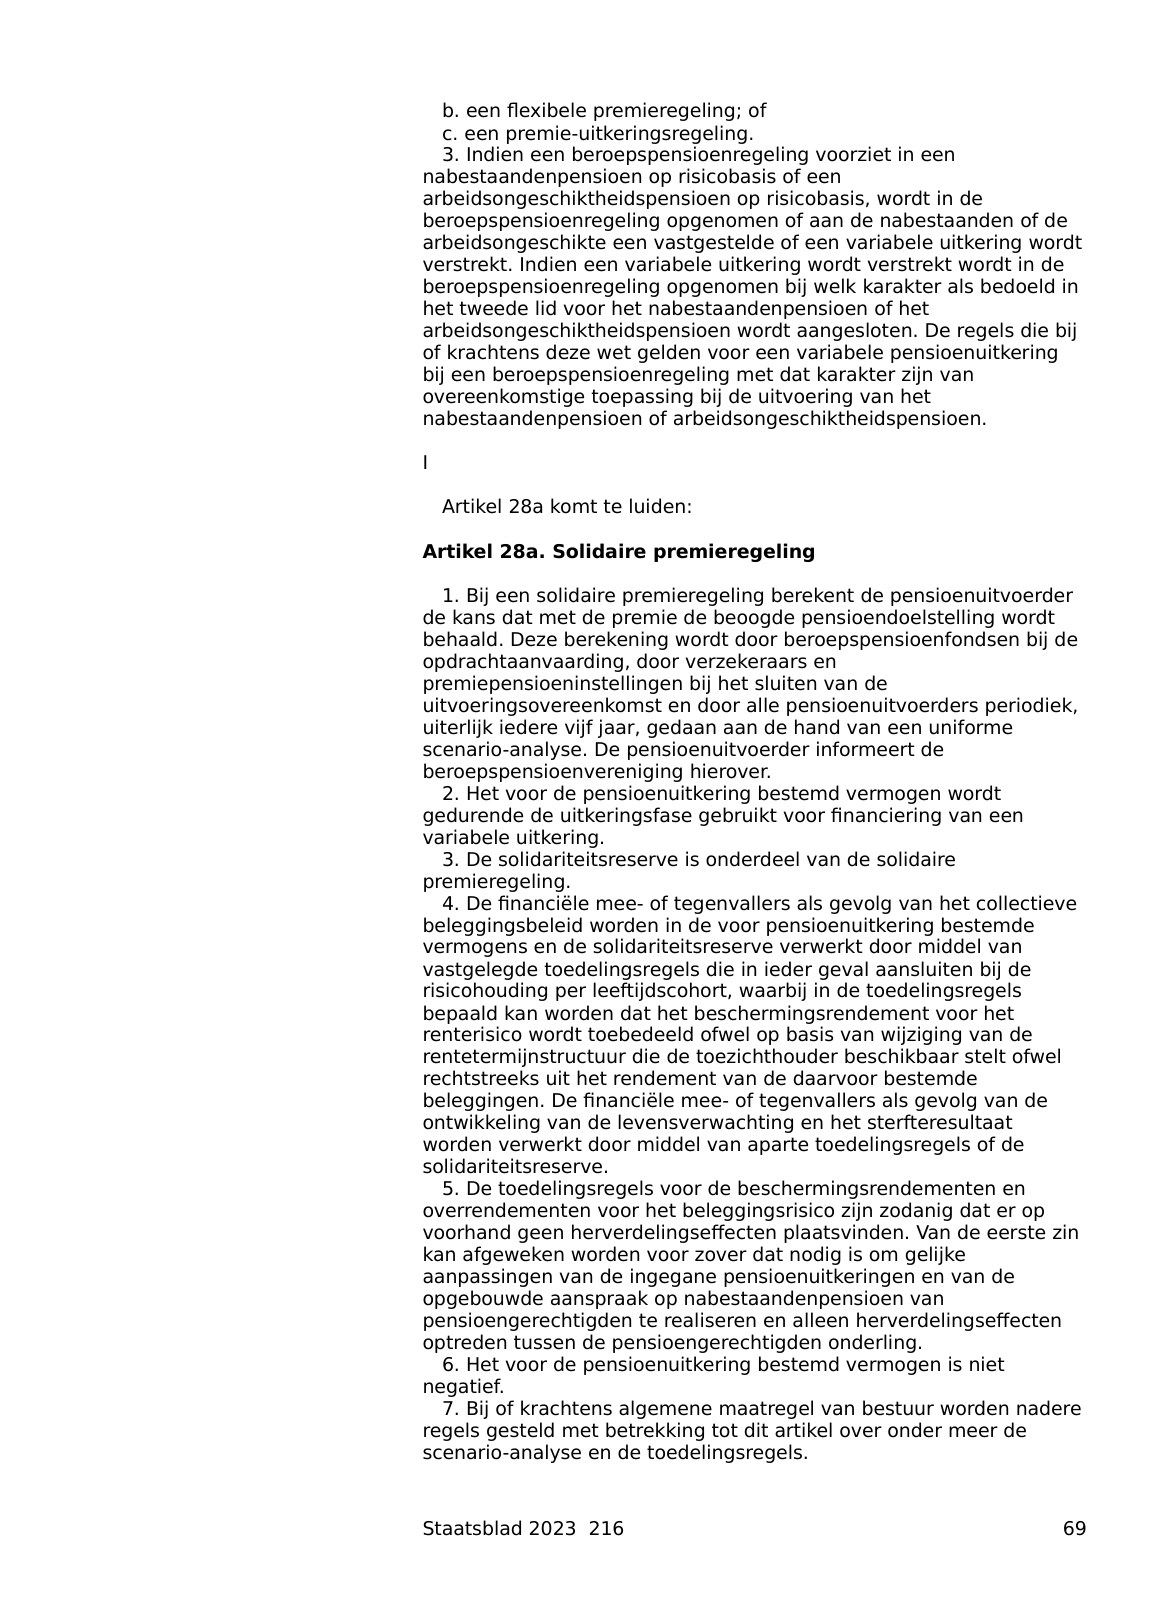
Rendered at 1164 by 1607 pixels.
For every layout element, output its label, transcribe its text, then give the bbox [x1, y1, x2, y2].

text b. een flexibele premieregeling; of [422, 100, 1087, 122]
text 6. Het voor de pensioenuitkering bestemd vermogen is niet negatief. [422, 1354, 1087, 1398]
text 3. De solidariteitsreserve is onderdeel van de solidaire premieregeling. [422, 848, 1087, 892]
text 4. De financiële mee- of tegenvallers als gevolg van het collectieve beleggingsbeleid worden in de voor pensioenuitkering bestemde vermogens en de solidariteitsreserve verwerkt door middel van vastgelegde toedelingsregels die in ieder geval aansluiten bij de risicohouding per leeftijdscohort, waarbij in de toedelingsregels bepaald kan worden dat het beschermingsrendement voor het renterisico wordt toebedeeld ofwel op basis van wijziging van de rentetermijnstructuur die de toezichthouder beschikbaar stelt ofwel rechtstreeks uit het rendement van de daarvoor bestemde beleggingen. De financiële mee- of tegenvallers als gevolg van de ontwikkeling van de levensverwachting en het sterfteresultaat worden verwerkt door middel van aparte toedelingsregels of de solidariteitsreserve. [422, 892, 1087, 1178]
text 2. Het voor de pensioenuitkering bestemd vermogen wordt gedurende de uitkeringsfase gebruikt voor financiering van een variabele uitkering. [422, 783, 1087, 848]
text 1. Bij een solidaire premieregeling berekent de pensioenuitvoerder de kans dat met de premie de beoogde pensioendoelstelling wordt behaald. Deze berekening wordt door beroepspensioenfondsen bij de opdrachtaanvaarding, door verzekeraars en premiepensioeninstellingen bij het sluiten van de uitvoeringsovereenkomst en door alle pensioenuitvoerders periodiek, uiterlijk iedere vijf jaar, gedaan aan de hand van een uniforme scenario-analyse. De pensioenuitvoerder informeert de beroepspensioenvereniging hierover. [422, 585, 1087, 783]
text Artikel 28a komt te luiden: [422, 496, 1087, 518]
text 3. Indien een beroepspensioenregeling voorziet in een nabestaandenpensioen op risicobasis of een arbeidsongeschiktheidspensioen op risicobasis, wordt in de beroepspensioenregeling opgenomen of aan de nabestaanden of de arbeidsongeschikte een vastgestelde of een variabele uitkering wordt verstrekt. Indien een variabele uitkering wordt verstrekt wordt in de beroepspensioenregeling opgenomen bij welk karakter als bedoeld in het tweede lid voor het nabestaandenpensioen of het arbeidsongeschiktheidspensioen wordt aangesloten. De regels die bij of krachtens deze wet gelden voor een variabele pensioenuitkering bij een beroepspensioenregeling met dat karakter zijn van overeenkomstige toepassing bij de uitvoering van het nabestaandenpensioen of arbeidsongeschiktheidspensioen. [422, 144, 1087, 430]
subtitle Artikel 28a. Solidaire premieregeling [422, 541, 1087, 563]
text I [422, 452, 1087, 474]
text 5. De toedelingsregels voor de beschermingsrendementen en overrendementen voor het beleggingsrisico zijn zodanig dat er op voorhand geen herverdelingseffecten plaatsvinden. Van de eerste zin kan afgeweken worden voor zover dat nodig is om gelijke aanpassingen van de ingegane pensioenuitkeringen en van de opgebouwde aanspraak op nabestaandenpensioen van pensioengerechtigden te realiseren en alleen herverdelingseffecten optreden tussen de pensioengerechtigden onderling. [422, 1178, 1087, 1354]
text c. een premie-uitkeringsregeling. [422, 122, 1087, 144]
text 7. Bij of krachtens algemene maatregel van bestuur worden nadere regels gesteld met betrekking tot dit artikel over onder meer de scenario-analyse en de toedelingsregels. [422, 1398, 1087, 1464]
